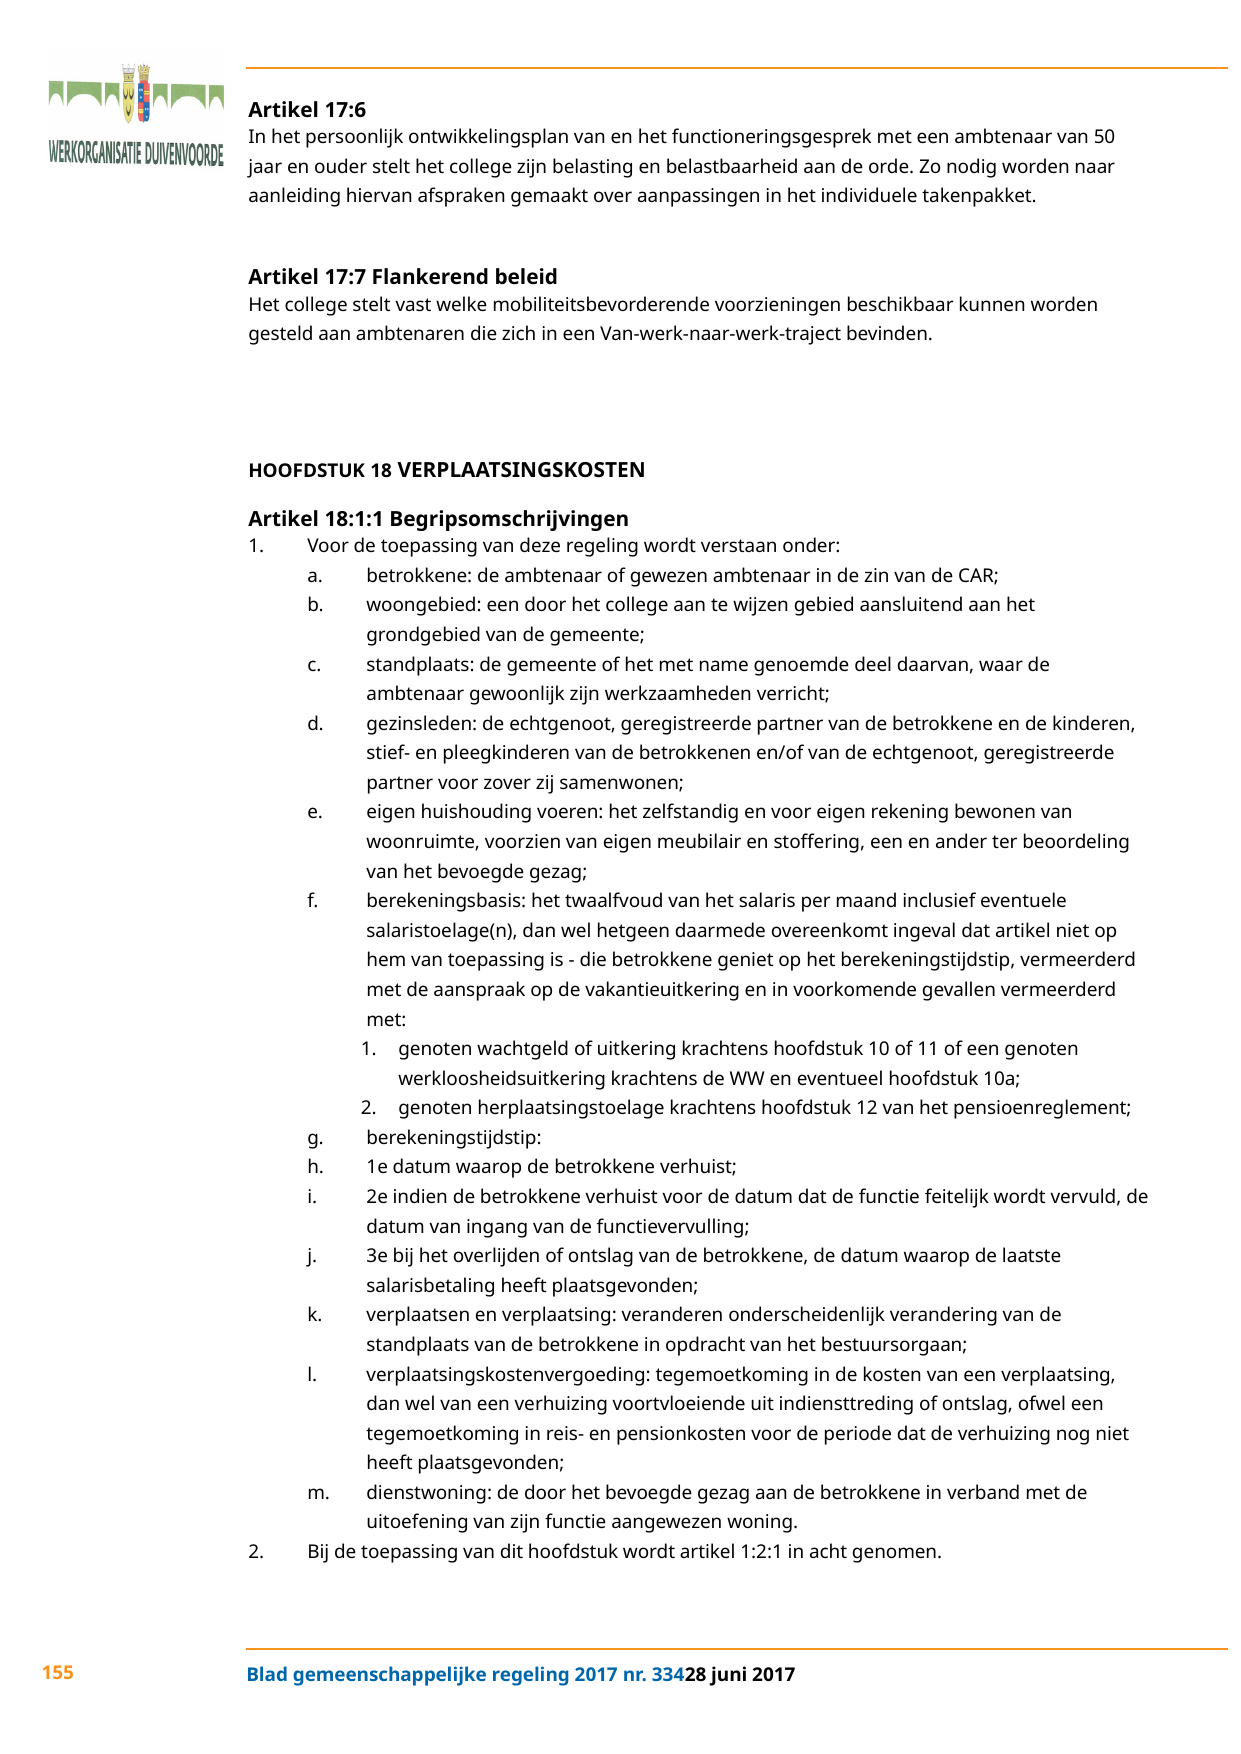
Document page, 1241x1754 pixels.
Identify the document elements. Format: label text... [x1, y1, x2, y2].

list 3e bij het overlijden of ontslag van de betrokkene, de datum waarop de laatste salarisbetaling heeft plaatsgevonden; [307, 1242, 1152, 1298]
list verplaatsen en verplaatsing: veranderen onderscheidenlijk verandering van de standplaats van de betrokkene in opdracht van het bestuursorgaan; [307, 1302, 1152, 1357]
list Voor de toepassing van deze regeling wordt verstaan onder: [248, 532, 1152, 558]
list genoten herplaatsingstoelage krachtens hoofdstuk 12 van het pensioenreglement; [361, 1094, 1152, 1120]
picture [41, 47, 231, 172]
list 1e datum waarop de betrokkene verhuist; [307, 1154, 1152, 1179]
list 2e indien de betrokkene verhuist voor de datum dat de functie feitelijk wordt vervuld, de datum van ingang van de functievervulling; [307, 1183, 1152, 1239]
text Het college stelt vast welke mobiliteitsbevorderende voorzieningen beschikbaar kunnen worden gesteld aan ambtenaren die zich in een Van-werk-naar-werk-traject bevinden. [248, 291, 1152, 346]
text Artikel 17:7 Flankerend beleid [248, 262, 1152, 291]
list Bij de toepassing van dit hoofdstuk wordt artikel 1:2:1 in acht genomen. [248, 1538, 1152, 1564]
list standplaats: de gemeente of het met name genoemde deel daarvan, waar de ambtenaar gewoonlijk zijn werkzaamheden verricht; [307, 651, 1152, 706]
list verplaatsingskostenvergoeding: tegemoetkoming in de kosten van een verplaatsing, dan wel van een verhuizing voortvloeiende uit indiensttreding of ontslag, ofwel een tegemoetkoming in reis- en pensionkosten voor de periode dat de verhuizing nog niet heeft plaatsgevonden; [307, 1361, 1152, 1475]
text In het persoonlijk ontwikkelingsplan van en het functioneringsgesprek met een ambtenaar van 50 jaar en ouder stelt het college zijn belasting en belastbaarheid aan de orde. Zo nodig worden naar aanleiding hiervan afspraken gemaakt over aanpassingen in het individuele takenpakket. [248, 123, 1152, 208]
list gezinsleden: de echtgenoot, geregistreerde partner van de betrokkene en de kinderen, stief- en pleegkinderen van de betrokkenen en/of van de echtgenoot, geregistreerde partner voor zover zij samenwonen; [307, 710, 1152, 795]
list berekeningsbasis: het twaalfvoud van het salaris per maand inclusief eventuele salaristoelage(n), dan wel hetgeen daarmede overeenkomt ingeval dat artikel niet op hem van toepassing is - die betrokkene geniet op het berekeningstijdstip, vermeerderd met de aanspraak op de vakantieuitkering en in voorkomende gevallen vermeerderd met: [307, 887, 1152, 1032]
list berekeningstijdstip: [307, 1124, 1152, 1150]
text HOOFDSTUK 18 VERPLAATSINGSKOSTEN [248, 455, 1152, 483]
list eigen huishouding voeren: het zelfstandig en voor eigen rekening bewonen van woonruimte, voorzien van eigen meubilair en stoffering, een en ander ter beoordeling van het bevoegde gezag; [307, 799, 1152, 884]
list dienstwoning: de door het bevoegde gezag aan de betrokkene in verband met de uitoefening van zijn functie aangewezen woning. [307, 1479, 1152, 1534]
text Artikel 18:1:1 Begripsomschrijvingen [248, 504, 1152, 532]
text Artikel 17:6 [248, 95, 1152, 123]
list woongebied: een door het college aan te wijzen gebied aansluitend aan het grondgebied van de gemeente; [307, 592, 1152, 647]
list genoten wachtgeld of uitkering krachtens hoofdstuk 10 of 11 of een genoten werkloosheidsuitkering krachtens de WW en eventueel hoofdstuk 10a; [361, 1035, 1152, 1091]
list betrokkene: de ambtenaar of gewezen ambtenaar in de zin van de CAR; [307, 562, 1152, 588]
